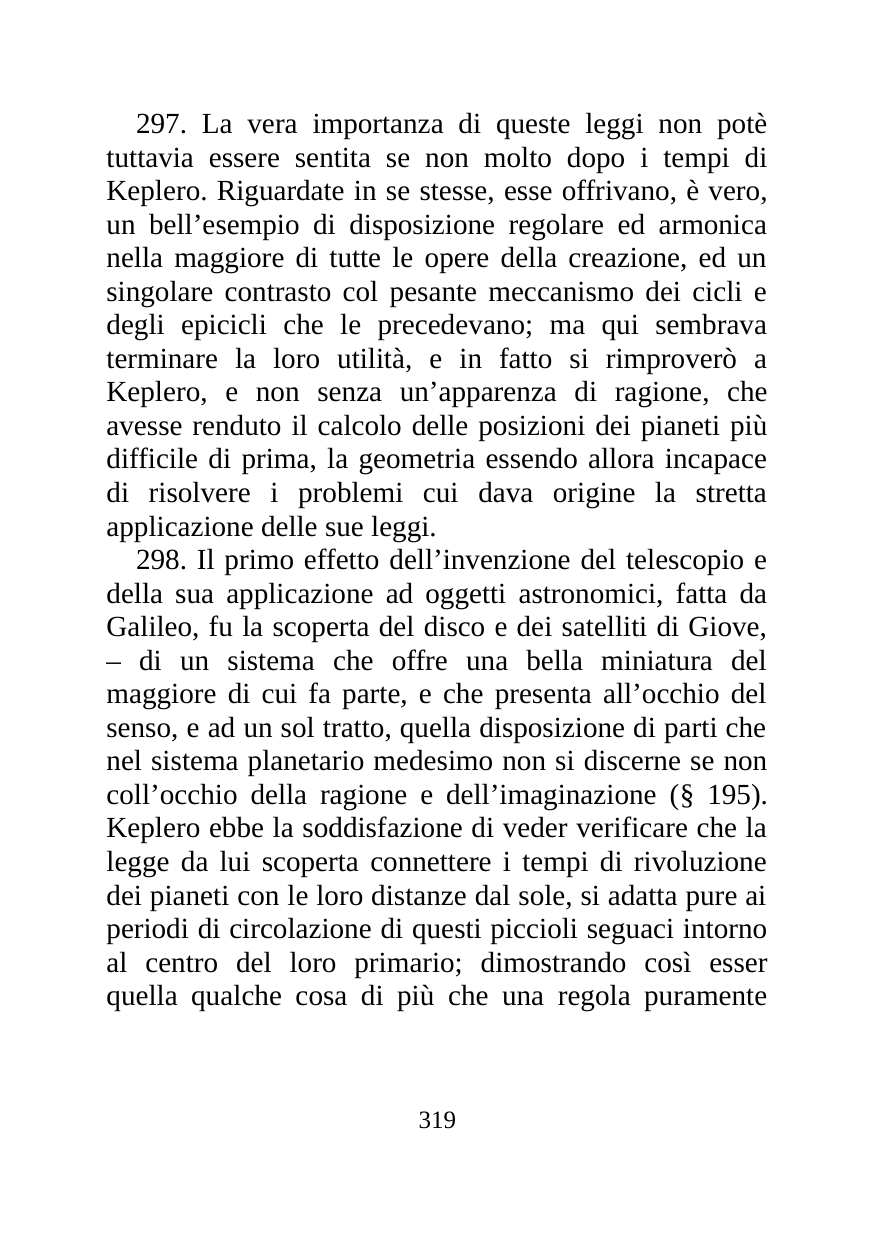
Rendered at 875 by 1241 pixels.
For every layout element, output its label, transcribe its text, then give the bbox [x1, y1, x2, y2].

text 297. La vera importanza di queste leggi non potè tuttavia essere sentita se non molto dopo i tempi di Keplero. Riguardate in se stesse, esse offrivano, è vero, un bell’esempio di disposizione regolare ed armonica nella maggiore di tutte le opere della creazione, ed un singolare contrasto col pesante meccanismo dei cicli e degli epicicli che le precedevano; ma qui sembrava terminare la loro utilità, e in fatto si rimproverò a Keplero, e non senza un’apparenza di ragione, che avesse renduto il calcolo delle posizioni dei pianeti più difficile di prima, la geometria essendo allora incapace di risolvere i problemi cui dava origine la stretta applicazione delle sue leggi. [106, 106, 768, 542]
text 298. Il primo effetto dell’invenzione del telescopio e della sua applicazione ad oggetti astronomici, fatta da Galileo, fu la scoperta del disco e dei satelliti di Giove, – di un sistema che offre una bella miniatura del maggiore di cui fa parte, e che presenta all’occhio del senso, e ad un sol tratto, quella disposizione di parti che nel sistema planetario medesimo non si discerne se non coll’occhio della ragione e dell’imaginazione (§ 195). Keplero ebbe la soddisfazione di veder verificare che la legge da lui scoperta connettere i tempi di rivoluzione dei pianeti con le loro distanze dal sole, si adatta pure ai periodi di circolazione di questi piccioli seguaci intorno al centro del loro primario; dimostrando così esser quella qualche cosa di più che una regola puramente [106, 542, 768, 1012]
